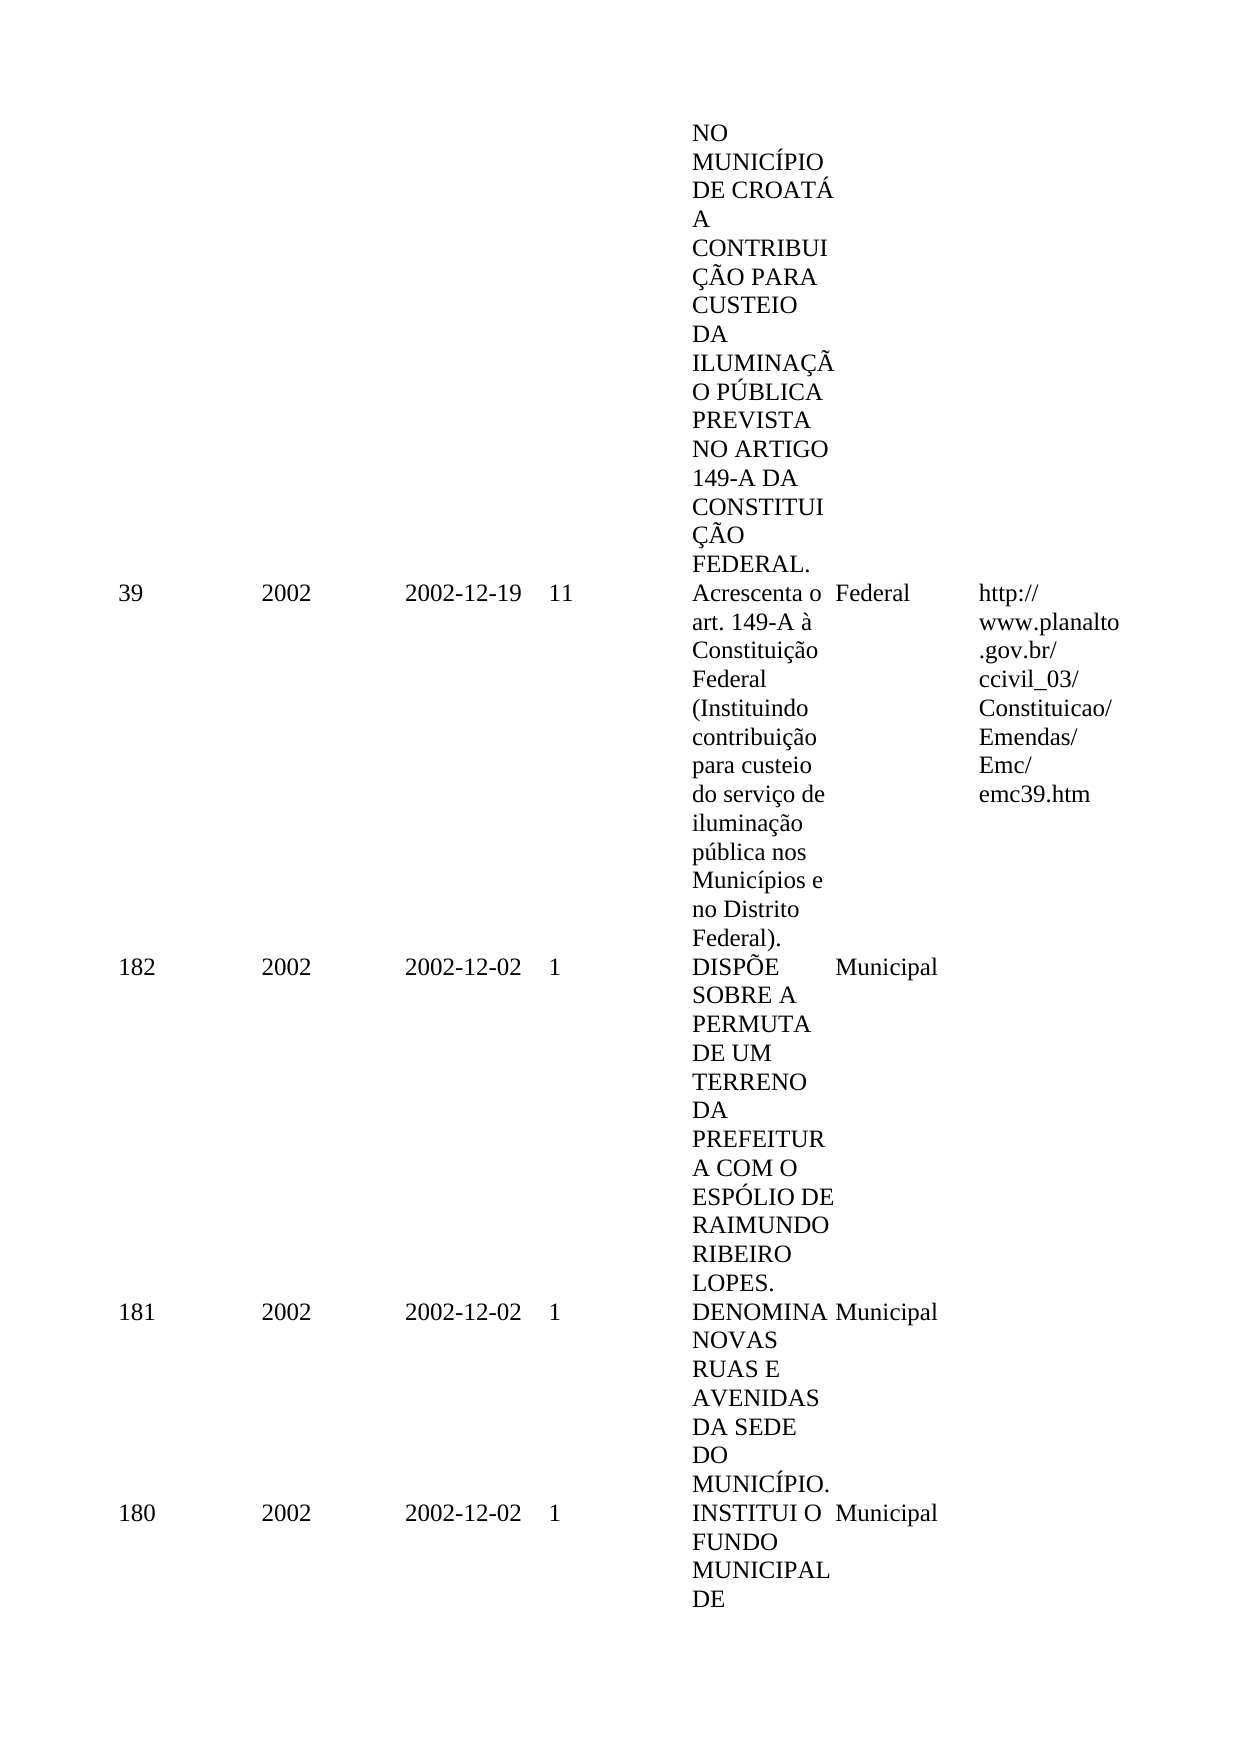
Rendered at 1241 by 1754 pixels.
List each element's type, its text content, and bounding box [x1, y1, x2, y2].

table_cell 1 [548, 1498, 692, 1613]
table_cell http://www.planalto.gov.br/ccivil_03/Constituicao/Emendas/Emc/emc39.htm [979, 578, 1122, 952]
table_cell 39 [118, 578, 261, 952]
table_cell 2002 [261, 578, 405, 952]
table_cell [835, 118, 979, 578]
table_cell 1 [548, 952, 692, 1297]
table_cell Federal [835, 578, 979, 952]
table_cell DENOMINA NOVAS RUAS E AVENIDAS DA SEDE DO MUNICÍPIO. [692, 1297, 835, 1498]
table_cell 1 [548, 1297, 692, 1498]
table_cell 182 [118, 952, 261, 1297]
table_cell 11 [548, 578, 692, 952]
table_cell 2002-12-02 [405, 1498, 548, 1613]
table_cell 181 [118, 1297, 261, 1498]
table_cell Municipal [835, 952, 979, 1297]
table_cell INSTITUI O FUNDO MUNICIPAL DE [692, 1498, 835, 1613]
table_cell 2002-12-02 [405, 952, 548, 1297]
table_cell [118, 118, 261, 578]
table_cell [979, 118, 1122, 578]
table_cell Municipal [835, 1297, 979, 1498]
table_cell 2002 [261, 1297, 405, 1498]
table_cell [548, 118, 692, 578]
table_cell [979, 1297, 1122, 1498]
table_cell [979, 952, 1122, 1297]
table_cell DISPÕE SOBRE A PERMUTA DE UM TERRENO DA PREFEITURA COM O ESPÓLIO DE RAIMUNDO RIBEIRO LOPES. [692, 952, 835, 1297]
table_cell 2002-12-02 [405, 1297, 548, 1498]
table_cell [979, 1498, 1122, 1613]
table_cell [261, 118, 405, 578]
table_cell 180 [118, 1498, 261, 1613]
table_cell NO MUNICÍPIO DE CROATÁ A CONTRIBUIÇÃO PARA CUSTEIO DA ILUMINAÇÃO PÚBLICA PREVISTA NO ARTIGO 149-A DA CONSTITUIÇÃO FEDERAL. [692, 118, 835, 578]
table_cell Acrescenta o art. 149-A à Constituição Federal (Instituindo contribuição para custeio do serviço de iluminação pública nos Municípios e no Distrito Federal). [692, 578, 835, 952]
table_cell 2002 [261, 952, 405, 1297]
table_cell Municipal [835, 1498, 979, 1613]
table_cell [405, 118, 548, 578]
table_cell 2002 [261, 1498, 405, 1613]
table_cell 2002-12-19 [405, 578, 548, 952]
